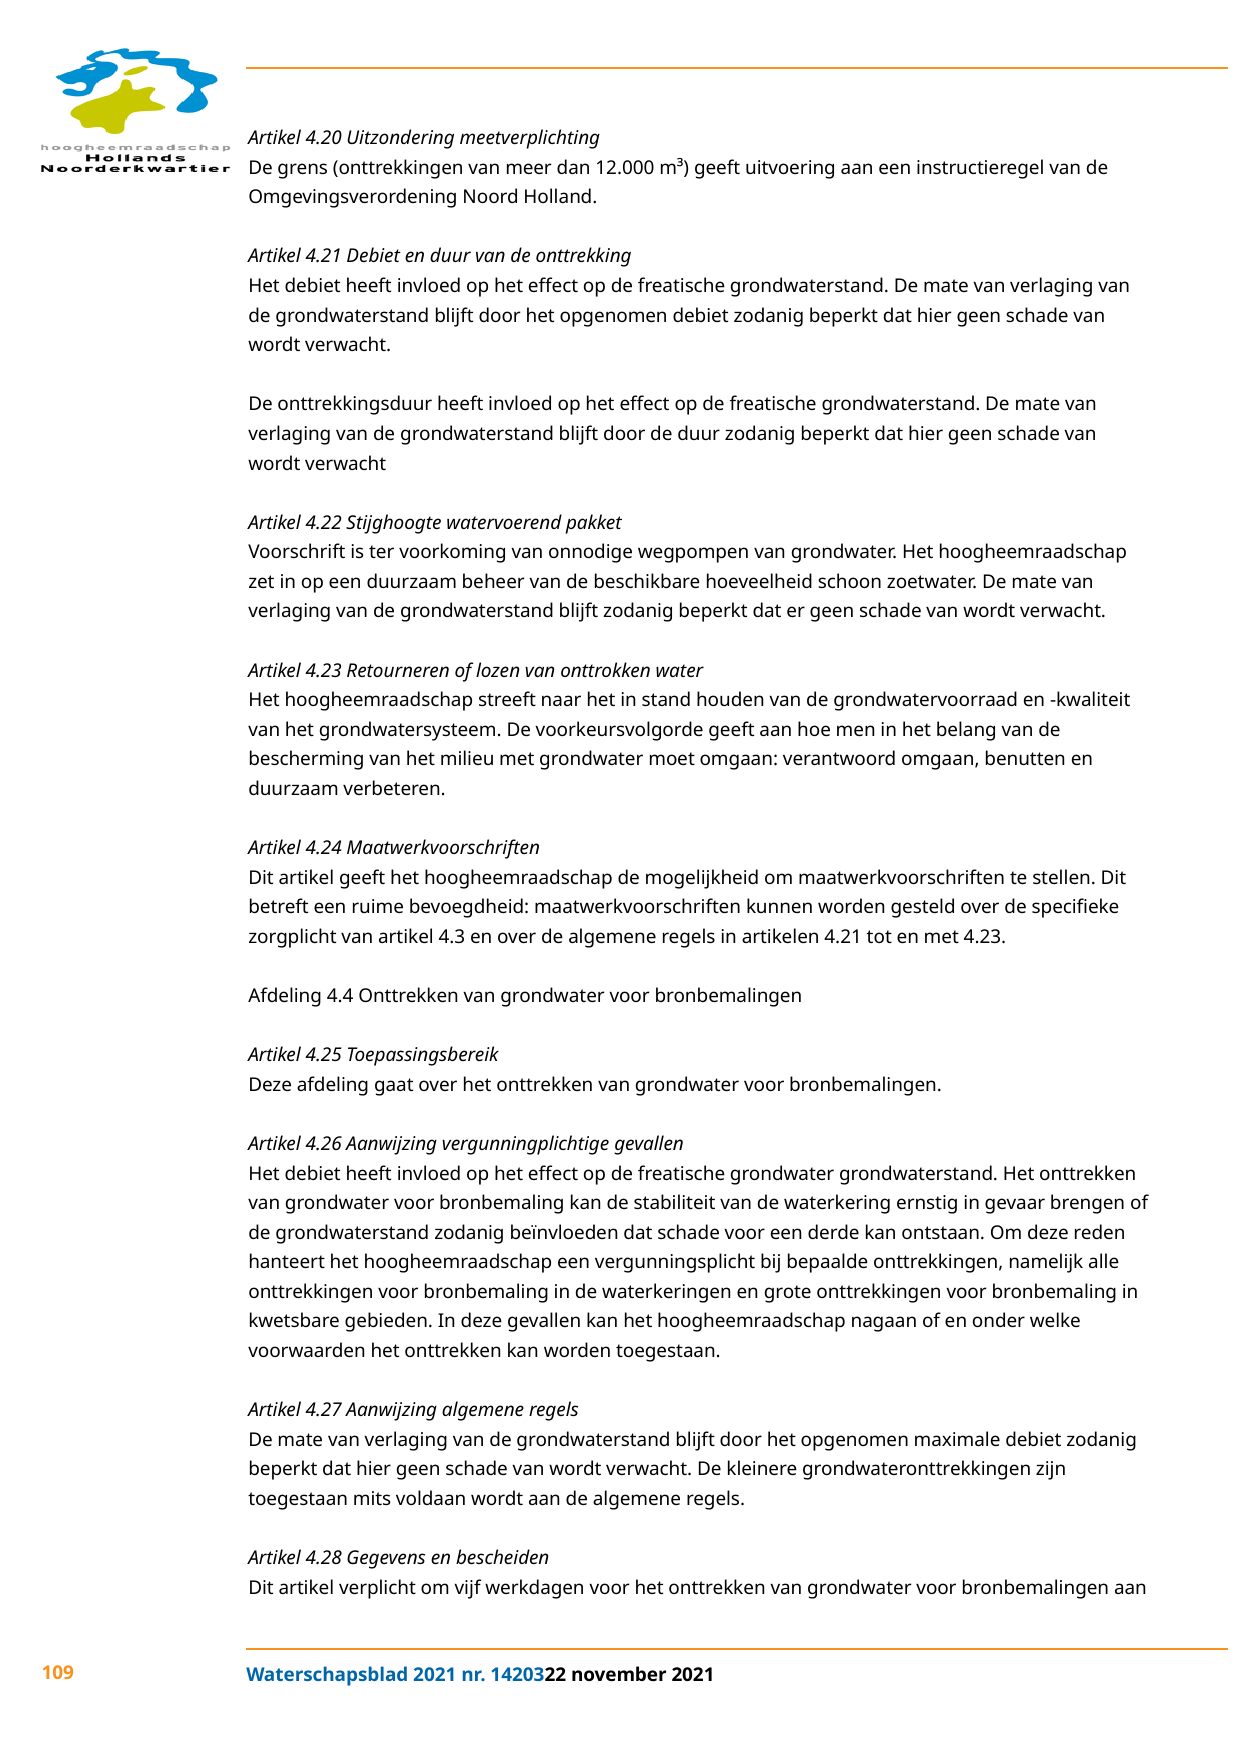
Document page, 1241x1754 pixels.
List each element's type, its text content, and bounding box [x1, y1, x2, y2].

text Het debiet heeft invloed op het effect op de freatische grondwaterstand. De mate van verlaging van de grondwaterstand blijft door het opgenomen debiet zodanig beperkt dat hier geen schade van wordt verwacht. [248, 272, 1152, 357]
text Artikel 4.24 Maatwerkvoorschriften [248, 834, 1152, 860]
text Artikel 4.22 Stijghoogte watervoerend pakket [248, 509, 1152, 535]
text Afdeling 4.4 Onttrekken van grondwater voor bronbemalingen [248, 982, 1152, 1008]
text De onttrekkingsduur heeft invloed op het effect op de freatische grondwaterstand. De mate van verlaging van de grondwaterstand blijft door de duur zodanig beperkt dat hier geen schade van wordt verwacht [248, 391, 1152, 476]
text Artikel 4.20 Uitzondering meetverplichting [248, 124, 1152, 150]
text Artikel 4.27 Aanwijzing algemene regels [248, 1396, 1152, 1422]
text Dit artikel geeft het hoogheemraadschap de mogelijkheid om maatwerkvoorschriften te stellen. Dit betreft een ruime bevoegdheid: maatwerkvoorschriften kunnen worden gesteld over de specifieke zorgplicht van artikel 4.3 en over de algemene regels in artikelen 4.21 tot en met 4.23. [248, 864, 1152, 949]
text Voorschrift is ter voorkoming van onnodige wegpompen van grondwater. Het hoogheemraadschap zet in op een duurzaam beheer van de beschikbare hoeveelheid schoon zoetwater. De mate van verlaging van de grondwaterstand blijft zodanig beperkt dat er geen schade van wordt verwacht. [248, 538, 1152, 623]
text Artikel 4.25 Toepassingsbereik [248, 1041, 1152, 1067]
text Artikel 4.23 Retourneren of lozen van onttrokken water [248, 657, 1152, 683]
picture [41, 47, 231, 172]
text De mate van verlaging van de grondwaterstand blijft door het opgenomen maximale debiet zodanig beperkt dat hier geen schade van wordt verwacht. De kleinere grondwateronttrekkingen zijn toegestaan mits voldaan wordt aan de algemene regels. [248, 1426, 1152, 1511]
text Het hoogheemraadschap streeft naar het in stand houden van de grondwatervoorraad en -kwaliteit van het grondwatersysteem. De voorkeursvolgorde geeft aan hoe men in het belang van de bescherming van het milieu met grondwater moet omgaan: verantwoord omgaan, benutten en duurzaam verbeteren. [248, 686, 1152, 801]
text Artikel 4.28 Gegevens en bescheiden [248, 1544, 1152, 1570]
text Dit artikel verplicht om vijf werkdagen voor het onttrekken van grondwater voor bronbemalingen aan [248, 1574, 1152, 1600]
text Deze afdeling gaat over het onttrekken van grondwater voor bronbemalingen. [248, 1071, 1152, 1097]
text De grens (onttrekkingen van meer dan 12.000 m³) geeft uitvoering aan een instructieregel van de Omgevingsverordening Noord Holland. [248, 154, 1152, 209]
text Artikel 4.21 Debiet en duur van de onttrekking [248, 243, 1152, 268]
text Het debiet heeft invloed op het effect op de freatische grondwater grondwaterstand. Het onttrekken van grondwater voor bronbemaling kan de stabiliteit van de waterkering ernstig in gevaar brengen of de grondwaterstand zodanig beïnvloeden dat schade voor een derde kan ontstaan. Om deze reden hanteert het hoogheemraadschap een vergunningsplicht bij bepaalde onttrekkingen, namelijk alle onttrekkingen voor bronbemaling in de waterkeringen en grote onttrekkingen voor bronbemaling in kwetsbare gebieden. In deze gevallen kan het hoogheemraadschap nagaan of en onder welke voorwaarden het onttrekken kan worden toegestaan. [248, 1160, 1152, 1363]
text Artikel 4.26 Aanwijzing vergunningplichtige gevallen [248, 1130, 1152, 1156]
